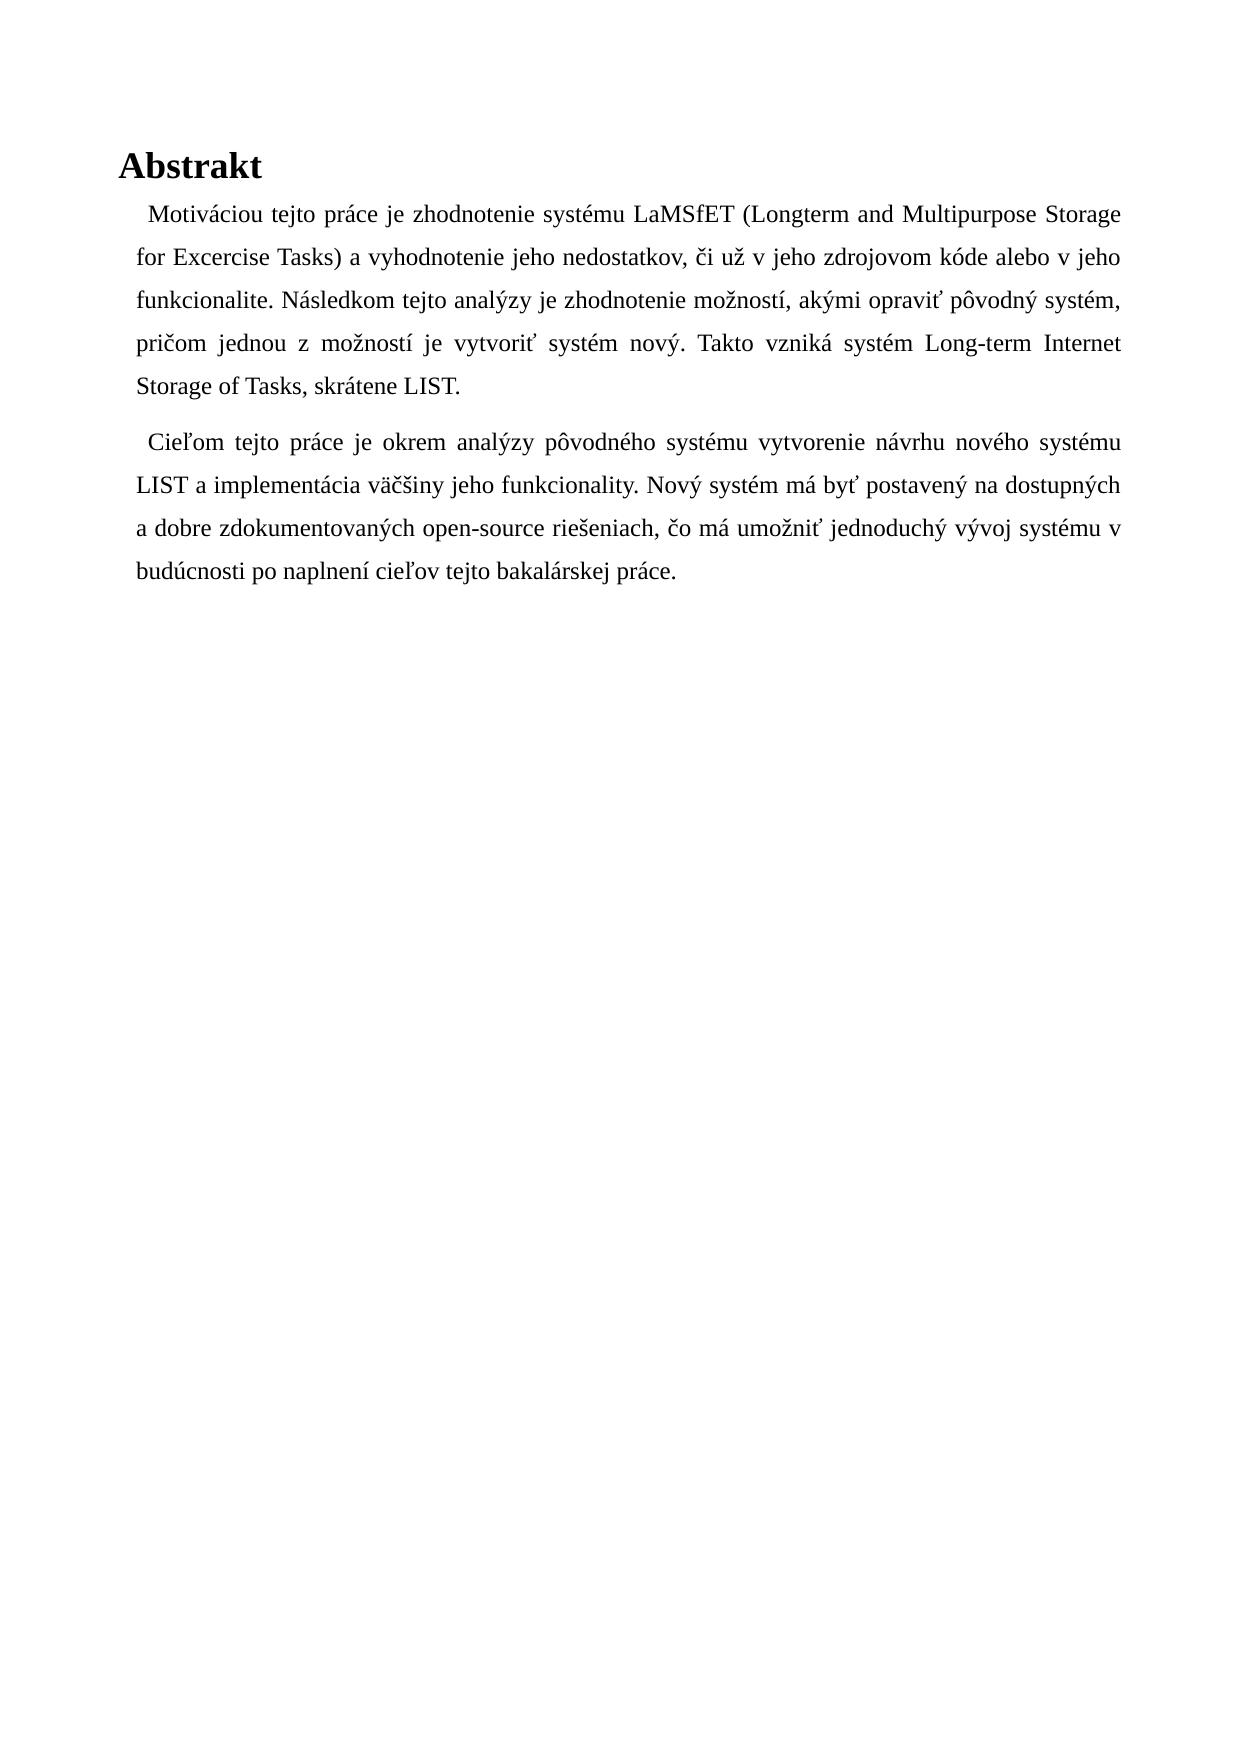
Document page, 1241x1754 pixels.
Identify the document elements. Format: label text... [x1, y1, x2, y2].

text Cieľom tejto práce je okrem analýzy pôvodného systému vytvorenie návrhu nového systému LIST a implementácia väčšiny jeho funkcionality. Nový systém má byť postavený na dostupných a dobre zdokumentovaných open-source riešeniach, čo má umožniť jednoduchý vývoj systému v budúcnosti po naplnení cieľov tejto bakalárskej práce. [136, 427, 1122, 585]
text Motiváciou tejto práce je zhodnotenie systému LaMSfET (Longterm and Multipurpose Storage for Excercise Tasks) a vyhodnotenie jeho nedostatkov, či už v jeho zdrojovom kóde alebo v jeho funkcionalite. Následkom tejto analýzy je zhodnotenie možností, akými opraviť pôvodný systém, pričom jednou z možností je vytvoriť systém nový. Takto vzniká systém Long-term Internet Storage of Tasks, skrátene LIST. [136, 199, 1122, 400]
text Abstrakt [118, 143, 1122, 186]
